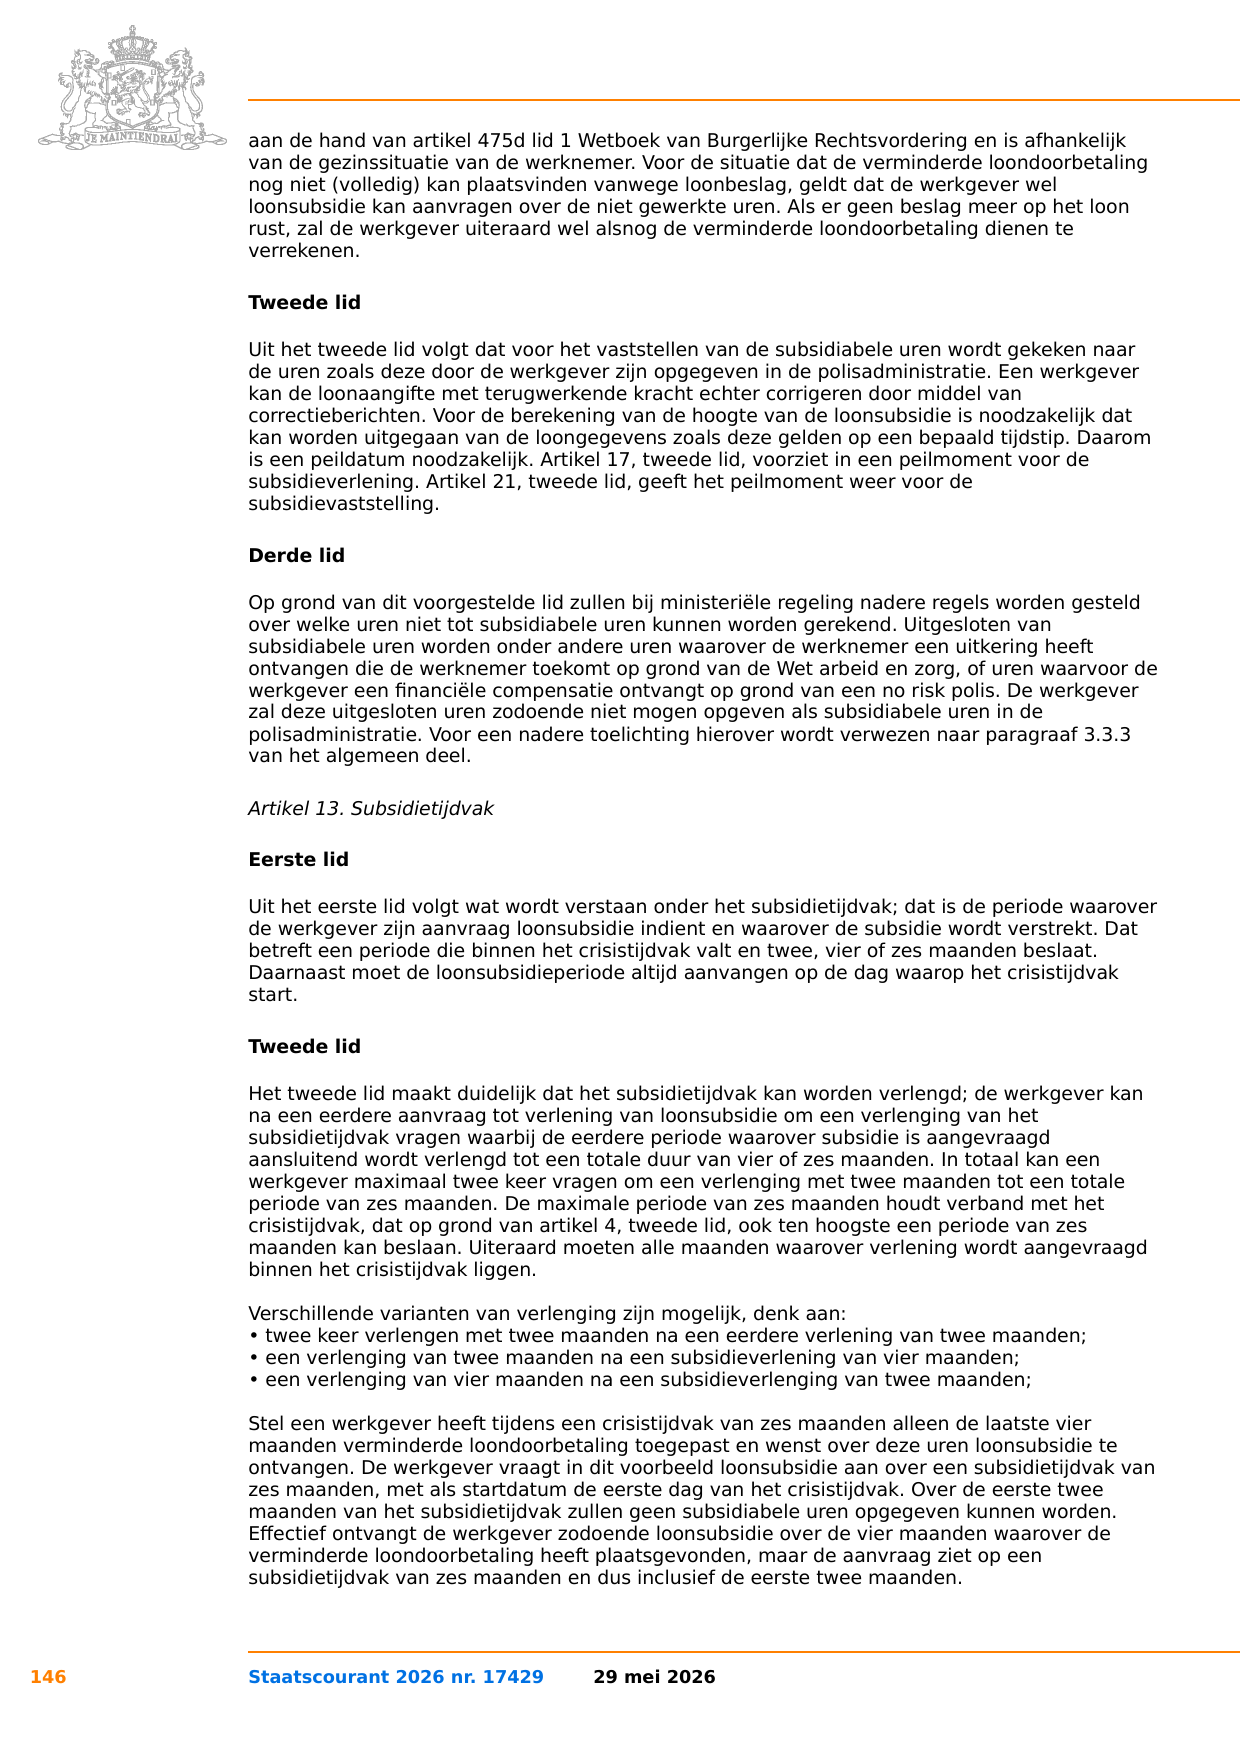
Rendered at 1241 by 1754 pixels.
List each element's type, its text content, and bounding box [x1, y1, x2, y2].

text Het tweede lid maakt duidelijk dat het subsidietijdvak kan worden verlengd; de werkgever kan na een eerdere aanvraag tot verlening van loonsubsidie om een verlenging van het subsidietijdvak vragen waarbij de eerdere periode waarover subsidie is aangevraagd aansluitend wordt verlengd tot een totale duur van vier of zes maanden. In totaal kan een werkgever maximaal twee keer vragen om een verlenging met twee maanden tot een totale periode van zes maanden. De maximale periode van zes maanden houdt verband met het crisistijdvak, dat op grond van artikel 4, tweede lid, ook ten hoogste een periode van zes maanden kan beslaan. Uiteraard moeten alle maanden waarover verlening wordt aangevraagd binnen het crisistijdvak liggen. [248, 1083, 1163, 1281]
text Uit het tweede lid volgt dat voor het vaststellen van de subsidiabele uren wordt gekeken naar de uren zoals deze door de werkgever zijn opgegeven in de polisadministratie. Een werkgever kan de loonaangifte met terugwerkende kracht echter corrigeren door middel van correctieberichten. Voor de berekening van de hoogte van de loonsubsidie is noodzakelijk dat kan worden uitgegaan van de loongegevens zoals deze gelden op een bepaald tijdstip. Daarom is een peildatum noodzakelijk. Artikel 17, tweede lid, voorziet in een peilmoment voor de subsidieverlening. Artikel 21, tweede lid, geeft het peilmoment weer voor de subsidievaststelling. [248, 339, 1163, 514]
text • een verlenging van vier maanden na een subsidieverlenging van twee maanden; [248, 1369, 1163, 1391]
text aan de hand van artikel 475d lid 1 Wetboek van Burgerlijke Rechtsvordering en is afhankelijk van de gezinssituatie van de werknemer. Voor de situatie dat de verminderde loondoorbetaling nog niet (volledig) kan plaatsvinden vanwege loonbeslag, geldt dat de werkgever wel loonsubsidie kan aanvragen over de niet gewerkte uren. Als er geen beslag meer op het loon rust, zal de werkgever uiteraard wel alsnog de verminderde loondoorbetaling dienen te verrekenen. [248, 130, 1163, 262]
text • een verlenging van twee maanden na een subsidieverlening van vier maanden; [248, 1347, 1163, 1369]
text Op grond van dit voorgestelde lid zullen bij ministeriële regeling nadere regels worden gesteld over welke uren niet tot subsidiabele uren kunnen worden gerekend. Uitgesloten van subsidiabele uren worden onder andere uren waarover de werknemer een uitkering heeft ontvangen die de werknemer toekomt op grond van de Wet arbeid en zorg, of uren waarvoor de werkgever een financiële compensatie ontvangt op grond van een no risk polis. De werkgever zal deze uitgesloten uren zodoende niet mogen opgeven als subsidiabele uren in de polisadministratie. Voor een nadere toelichting hierover wordt verwezen naar paragraaf 3.3.3 van het algemeen deel. [248, 592, 1163, 767]
picture [38, 25, 227, 150]
text • twee keer verlengen met twee maanden na een eerdere verlening van twee maanden; [248, 1325, 1163, 1347]
subtitle Artikel 13. Subsidietijdvak [248, 797, 1163, 819]
subtitle Tweede lid [248, 292, 1163, 314]
subtitle Tweede lid [248, 1036, 1163, 1058]
subtitle Eerste lid [248, 849, 1163, 871]
text Stel een werkgever heeft tijdens een crisistijdvak van zes maanden alleen de laatste vier maanden verminderde loondoorbetaling toegepast en wenst over deze uren loonsubsidie te ontvangen. De werkgever vraagt in dit voorbeeld loonsubsidie aan over een subsidietijdvak van zes maanden, met als startdatum de eerste dag van het crisistijdvak. Over de eerste twee maanden van het subsidietijdvak zullen geen subsidiabele uren opgegeven kunnen worden. Effectief ontvangt de werkgever zodoende loonsubsidie over de vier maanden waarover de verminderde loondoorbetaling heeft plaatsgevonden, maar de aanvraag ziet op een subsidietijdvak van zes maanden en dus inclusief de eerste twee maanden. [248, 1413, 1163, 1588]
text Uit het eerste lid volgt wat wordt verstaan onder het subsidietijdvak; dat is de periode waarover de werkgever zijn aanvraag loonsubsidie indient en waarover de subsidie wordt verstrekt. Dat betreft een periode die binnen het crisistijdvak valt en twee, vier of zes maanden beslaat. Daarnaast moet de loonsubsidieperiode altijd aanvangen op de dag waarop het crisistijdvak start. [248, 896, 1163, 1006]
text Verschillende varianten van verlenging zijn mogelijk, denk aan: [248, 1303, 1163, 1325]
subtitle Derde lid [248, 544, 1163, 567]
